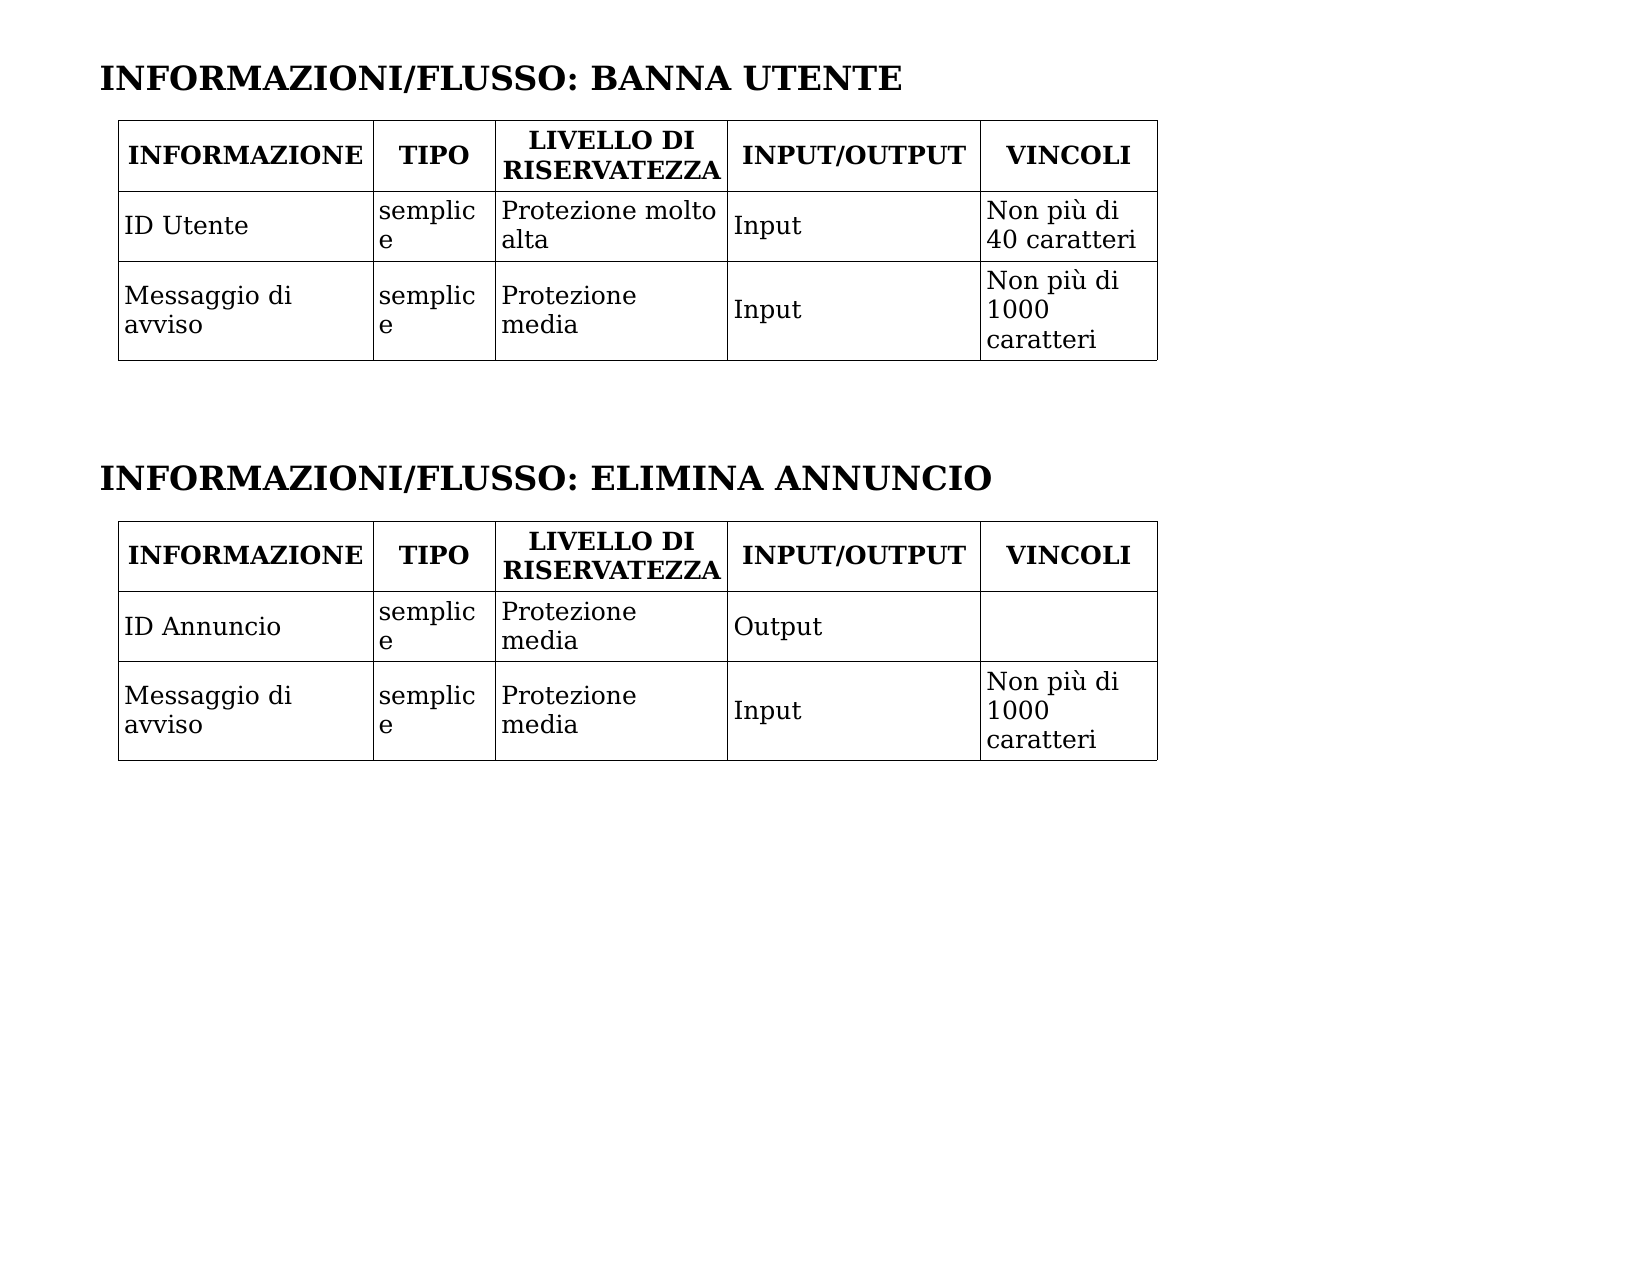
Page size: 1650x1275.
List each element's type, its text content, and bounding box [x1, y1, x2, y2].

subtitle INFORMAZIONI/FLUSSO: BANNA UTENTE [99, 59, 1569, 98]
table_cell Messaggio di avviso [119, 262, 373, 360]
table_cell Messaggio di avviso [119, 662, 373, 760]
table_header INFORMAZIONE [119, 121, 373, 191]
table_cell Output [728, 592, 980, 661]
table_cell ID Utente [119, 192, 373, 261]
table_cell Protezione molto alta [496, 192, 727, 261]
table_header LIVELLO DI RISERVATEZZA [496, 121, 727, 191]
table_cell Non più di 40 caratteri [981, 192, 1157, 261]
table_cell Input [728, 262, 980, 360]
table_header INFORMAZIONE [119, 522, 373, 591]
table_cell Non più di 1000 caratteri [981, 662, 1157, 760]
table_cell [981, 592, 1157, 661]
table_cell semplice [374, 192, 495, 261]
table_header INPUT/OUTPUT [728, 121, 980, 191]
table_header TIPO [374, 121, 495, 191]
table_cell semplice [374, 592, 495, 661]
table_header LIVELLO DI RISERVATEZZA [496, 522, 727, 591]
table_header VINCOLI [981, 121, 1157, 191]
table_cell Input [728, 192, 980, 261]
table_header INPUT/OUTPUT [728, 522, 980, 591]
table_cell Protezione media [496, 592, 727, 661]
table_cell Non più di 1000 caratteri [981, 262, 1157, 360]
table_header VINCOLI [981, 522, 1157, 591]
table_cell Input [728, 662, 980, 760]
table_header TIPO [374, 522, 495, 591]
table_cell Protezione media [496, 262, 727, 360]
table_cell semplice [374, 262, 495, 360]
subtitle INFORMAZIONI/FLUSSO: ELIMINA ANNUNCIO [99, 459, 1569, 498]
table_cell semplice [374, 662, 495, 760]
table_cell Protezione media [496, 662, 727, 760]
table_cell ID Annuncio [119, 592, 373, 661]
